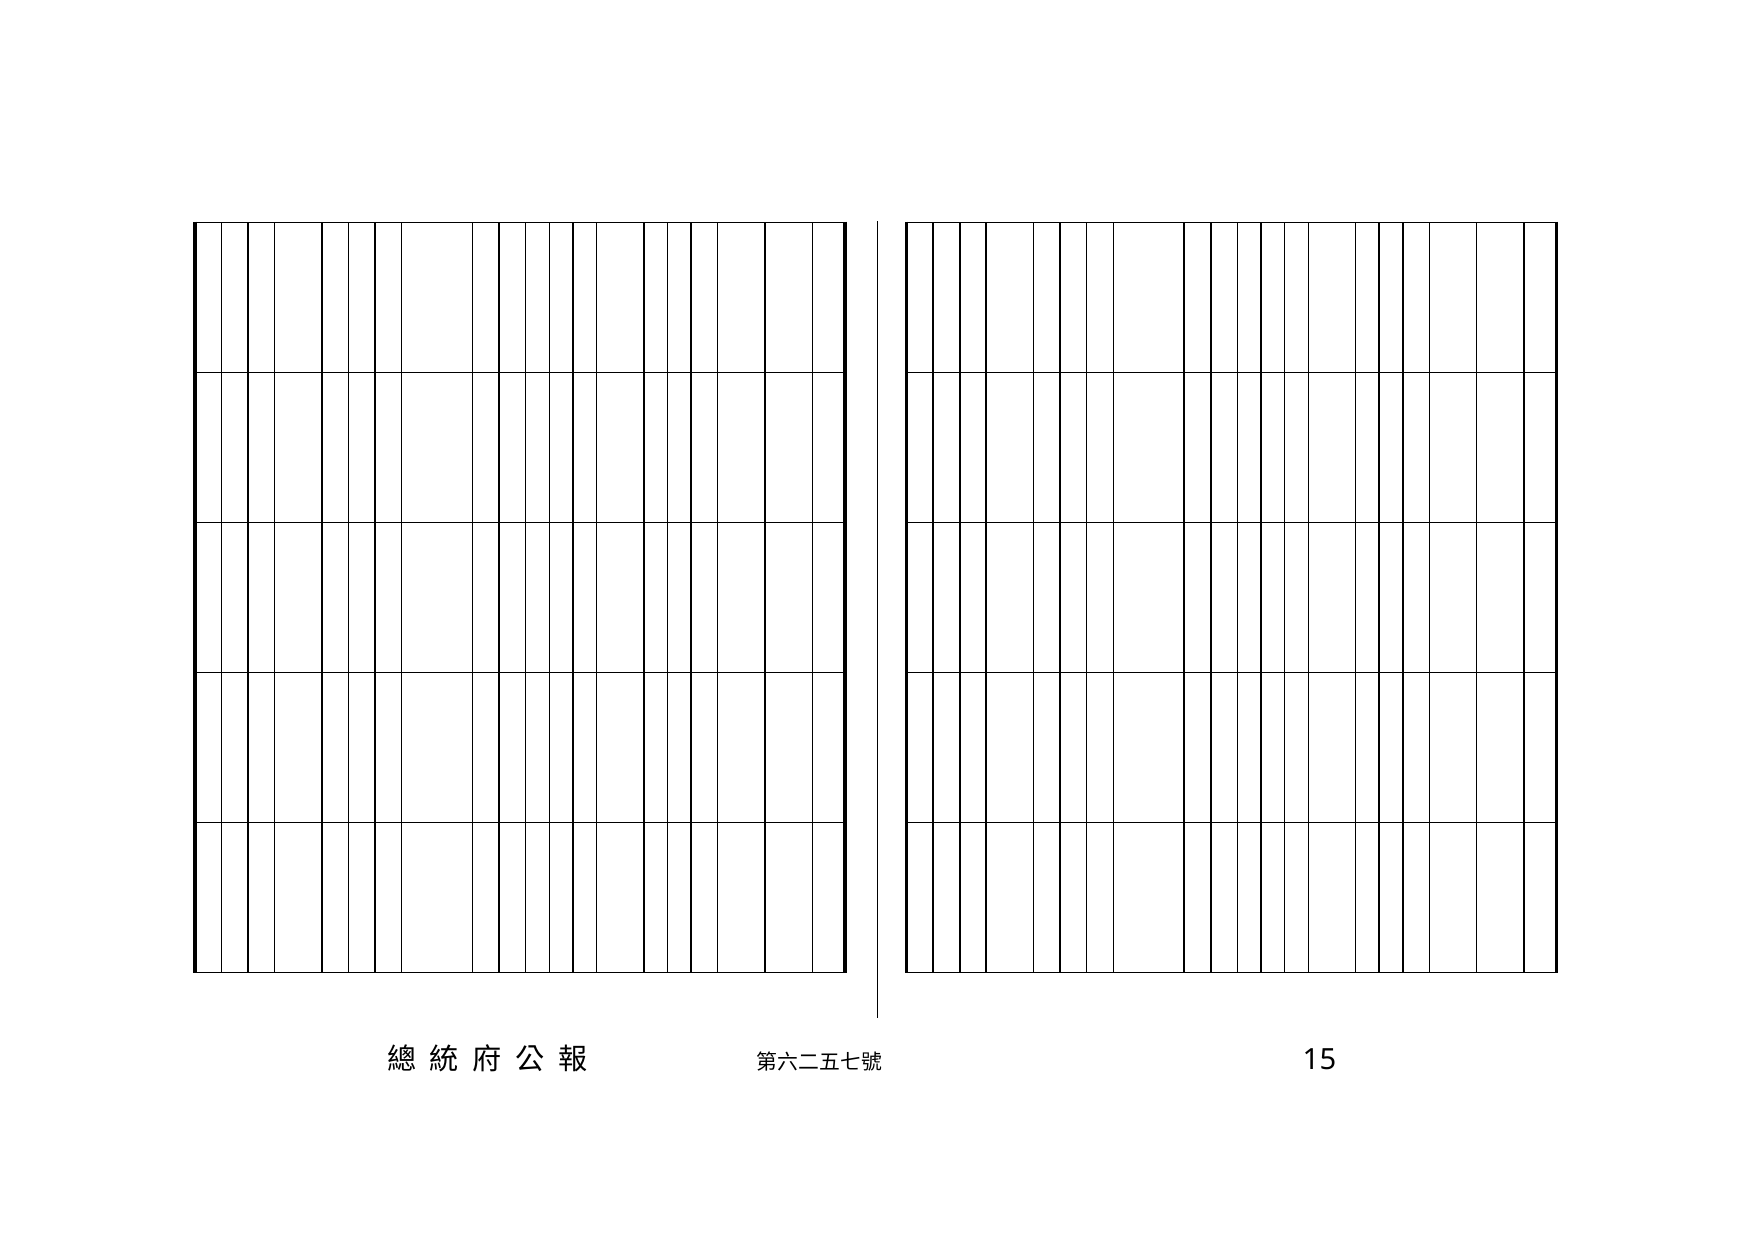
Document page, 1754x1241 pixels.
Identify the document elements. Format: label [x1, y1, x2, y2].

table_cell [526, 673, 549, 822]
table_cell [249, 523, 274, 672]
table_cell [908, 373, 932, 522]
table_cell [961, 823, 985, 972]
table_cell [789, 223, 812, 372]
table_cell [249, 373, 274, 522]
table_cell [323, 373, 348, 522]
table_cell [473, 373, 498, 522]
table_cell [1430, 523, 1453, 672]
table_cell [1332, 523, 1355, 672]
table_cell [1430, 673, 1453, 822]
table_cell [1010, 373, 1033, 522]
table_cell [500, 523, 525, 672]
table_cell [473, 223, 498, 372]
table_cell [222, 223, 247, 372]
table_cell [376, 673, 401, 822]
table_cell [961, 523, 985, 672]
table_cell [550, 673, 572, 822]
table_cell [1061, 373, 1086, 522]
table_cell [1309, 523, 1332, 672]
table_cell [1453, 823, 1476, 972]
table_cell [789, 523, 812, 672]
table_cell [1525, 823, 1555, 972]
table_cell [349, 523, 374, 672]
table_cell [349, 823, 374, 972]
table_cell [813, 373, 843, 522]
table_cell [718, 223, 741, 372]
table_header [1285, 223, 1308, 372]
table_cell [987, 673, 1010, 822]
table_cell [500, 373, 525, 522]
table_cell [1500, 673, 1523, 822]
table_cell [298, 373, 321, 522]
table_cell [526, 823, 549, 972]
table_cell [1356, 523, 1378, 672]
table_cell [1212, 673, 1237, 822]
table_cell [987, 823, 1010, 972]
table_cell [1285, 373, 1308, 522]
table_header [1500, 223, 1523, 372]
table_cell [668, 373, 690, 522]
table_cell [1525, 673, 1555, 822]
table_header [987, 223, 1010, 372]
table_cell [1262, 373, 1284, 522]
table_cell [789, 823, 812, 972]
table_cell [668, 673, 690, 822]
table_cell [1453, 523, 1476, 672]
table_cell [275, 673, 298, 822]
table_cell [1161, 673, 1183, 822]
table_cell [526, 223, 549, 372]
table_header [1212, 223, 1237, 372]
table_cell [376, 373, 401, 522]
table_cell [402, 673, 425, 822]
table_cell [987, 523, 1010, 672]
table_header [1010, 223, 1033, 372]
table_cell [425, 823, 449, 972]
table_cell [249, 673, 274, 822]
table_cell [1212, 823, 1237, 972]
table_cell [1525, 373, 1555, 522]
table_header [1161, 223, 1183, 372]
table_cell [692, 823, 717, 972]
table_cell [1087, 523, 1113, 672]
table_cell [908, 523, 932, 672]
table_cell [741, 373, 764, 522]
table_cell [1061, 523, 1086, 672]
table_cell [934, 673, 959, 822]
table_cell [789, 673, 812, 822]
table_header [1114, 223, 1137, 372]
table_cell [1404, 523, 1429, 672]
table_cell [402, 223, 425, 372]
table_cell [275, 823, 298, 972]
table_cell [550, 223, 572, 372]
table_header [1404, 223, 1429, 372]
table_cell [1332, 823, 1355, 972]
table_cell [813, 223, 843, 372]
table_cell [402, 373, 425, 522]
table_cell [1404, 823, 1429, 972]
table_cell [741, 823, 764, 972]
table_cell [766, 373, 789, 522]
table_cell [1238, 523, 1260, 672]
table_cell [692, 223, 717, 372]
table_cell [789, 373, 812, 522]
table_cell [1380, 373, 1402, 522]
table_cell [349, 373, 374, 522]
table_header [1137, 223, 1161, 372]
table_cell [908, 673, 932, 822]
table_cell [1034, 523, 1059, 672]
table_cell [1185, 823, 1210, 972]
table_cell [402, 523, 425, 672]
table_cell [425, 223, 449, 372]
table_cell [766, 523, 789, 672]
table_cell [500, 223, 525, 372]
table_cell [449, 823, 472, 972]
table_header [934, 223, 959, 372]
table_header [1477, 223, 1500, 372]
table_cell [1212, 373, 1237, 522]
table_cell [934, 823, 959, 972]
table_cell [473, 673, 498, 822]
table_cell [376, 523, 401, 672]
table_cell [961, 373, 985, 522]
table_cell [1114, 673, 1137, 822]
table_cell [597, 523, 620, 672]
table_header [1453, 223, 1476, 372]
table_cell [1137, 823, 1161, 972]
table_cell [449, 523, 472, 672]
table_cell [813, 523, 843, 672]
table_cell [987, 373, 1010, 522]
table_cell [1185, 673, 1210, 822]
table_cell [402, 823, 425, 972]
table_cell [1430, 373, 1453, 522]
table_header [908, 223, 932, 372]
table_cell [645, 673, 667, 822]
table_cell [1161, 523, 1183, 672]
table_header [1356, 223, 1378, 372]
table_cell [1238, 673, 1260, 822]
table_cell [1010, 823, 1033, 972]
table_cell [1087, 823, 1113, 972]
table_cell [1238, 823, 1260, 972]
table_cell [298, 823, 321, 972]
table_cell [323, 523, 348, 672]
table_cell [1453, 373, 1476, 522]
table_cell [1525, 523, 1555, 672]
table_cell [1500, 823, 1523, 972]
table_cell [500, 823, 525, 972]
table_cell [550, 823, 572, 972]
table_cell [1185, 523, 1210, 672]
table_header [1238, 223, 1260, 372]
table_cell [197, 223, 221, 372]
table_cell [197, 523, 221, 672]
table_cell [1332, 673, 1355, 822]
table_cell [550, 523, 572, 672]
table_cell [298, 673, 321, 822]
table_cell [645, 373, 667, 522]
table_cell [961, 673, 985, 822]
table_cell [934, 373, 959, 522]
table_cell [645, 223, 667, 372]
table_cell [620, 823, 643, 972]
table_cell [1061, 823, 1086, 972]
table_cell [766, 223, 789, 372]
table_cell [668, 523, 690, 672]
table_cell [349, 223, 374, 372]
table_cell [813, 823, 843, 972]
table_cell [645, 523, 667, 672]
table_cell [692, 523, 717, 672]
table_cell [1061, 673, 1086, 822]
table_cell [741, 523, 764, 672]
table_cell [197, 373, 221, 522]
table_cell [620, 373, 643, 522]
table_cell [668, 223, 690, 372]
table_cell [275, 373, 298, 522]
table_cell [222, 523, 247, 672]
table_cell [1380, 673, 1402, 822]
table_cell [1262, 823, 1284, 972]
table_cell [376, 823, 401, 972]
table_cell [1114, 373, 1137, 522]
table_cell [449, 373, 472, 522]
table_cell [718, 373, 741, 522]
table_cell [597, 823, 620, 972]
table_cell [1356, 823, 1378, 972]
table_cell [597, 223, 620, 372]
table_cell [1285, 673, 1308, 822]
table_cell [550, 373, 572, 522]
table_cell [1404, 673, 1429, 822]
table_cell [1034, 823, 1059, 972]
table_cell [620, 673, 643, 822]
table_cell [741, 223, 764, 372]
table_cell [500, 673, 525, 822]
table_cell [597, 673, 620, 822]
table_header [1185, 223, 1210, 372]
table_cell [692, 673, 717, 822]
table_cell [1285, 523, 1308, 672]
table_cell [718, 823, 741, 972]
table_cell [249, 823, 274, 972]
table_cell [1238, 373, 1260, 522]
table_cell [1380, 523, 1402, 672]
table_cell [1034, 373, 1059, 522]
table_cell [1453, 673, 1476, 822]
table_cell [222, 673, 247, 822]
table_cell [197, 823, 221, 972]
table_cell [1262, 523, 1284, 672]
table_cell [574, 523, 596, 672]
table_cell [323, 823, 348, 972]
table_cell [222, 373, 247, 522]
table_cell [323, 673, 348, 822]
table_header [1430, 223, 1453, 372]
table_cell [1010, 523, 1033, 672]
table_cell [597, 373, 620, 522]
table_cell [222, 823, 247, 972]
table_cell [668, 823, 690, 972]
table_header [1391, 223, 1402, 372]
table_cell [1477, 673, 1500, 822]
table_cell [275, 223, 298, 372]
table_header [1034, 223, 1059, 372]
table_cell [813, 673, 843, 822]
table_cell [1010, 673, 1033, 822]
table_cell [298, 223, 321, 372]
table_cell [645, 823, 667, 972]
table_cell [425, 373, 449, 522]
table_cell [1477, 373, 1500, 522]
table_cell [1137, 523, 1161, 672]
table_cell [620, 523, 643, 672]
table_cell [1262, 673, 1284, 822]
table_cell [1087, 673, 1113, 822]
table_cell [1332, 373, 1355, 522]
table_cell [473, 823, 498, 972]
table_cell [1380, 823, 1402, 972]
table_cell [934, 523, 959, 672]
table_cell [718, 673, 741, 822]
table_cell [298, 523, 321, 672]
table_cell [574, 823, 596, 972]
table_cell [1309, 373, 1332, 522]
table_cell [1477, 823, 1500, 972]
table_header [961, 223, 985, 372]
table_cell [718, 523, 741, 672]
table_cell [349, 673, 374, 822]
table_cell [1161, 373, 1183, 522]
table_cell [1087, 373, 1113, 522]
table_cell [1137, 673, 1161, 822]
table_cell [1212, 523, 1237, 672]
table_cell [1500, 523, 1523, 672]
table_cell [449, 673, 472, 822]
table_cell [1356, 373, 1378, 522]
table_header [1061, 223, 1086, 372]
table_cell [1309, 823, 1332, 972]
table_cell [1034, 673, 1059, 822]
table_cell [766, 673, 789, 822]
table_cell [1114, 523, 1137, 672]
table_header [1525, 223, 1555, 372]
table_cell [1404, 373, 1429, 522]
table_header [1087, 223, 1113, 372]
table_cell [1356, 673, 1378, 822]
table_cell [473, 523, 498, 672]
table_cell [908, 823, 932, 972]
table_cell [574, 223, 596, 372]
table_cell [249, 223, 274, 372]
table_cell [425, 673, 449, 822]
table_cell [275, 523, 298, 672]
table_cell [1430, 823, 1453, 972]
table_header [1332, 223, 1355, 372]
table_cell [323, 223, 348, 372]
table_cell [1114, 823, 1137, 972]
table_header [1262, 223, 1284, 372]
table_cell [1309, 673, 1332, 822]
table_cell [1161, 823, 1183, 972]
table_cell [620, 223, 643, 372]
table_cell [741, 673, 764, 822]
table_cell [1500, 373, 1523, 522]
table_cell [766, 823, 789, 972]
table_cell [574, 673, 596, 822]
table_cell [526, 373, 549, 522]
table_cell [197, 673, 221, 822]
table_cell [1137, 373, 1161, 522]
table_cell [1285, 823, 1308, 972]
table_cell [1477, 523, 1500, 672]
table_header [1309, 223, 1332, 372]
table_cell [376, 223, 401, 372]
table_header [1380, 223, 1391, 372]
table_cell [574, 373, 596, 522]
table_cell [526, 523, 549, 672]
table_cell [692, 373, 717, 522]
table_cell [425, 523, 449, 672]
table_cell [1185, 373, 1210, 522]
table_cell [449, 223, 472, 372]
